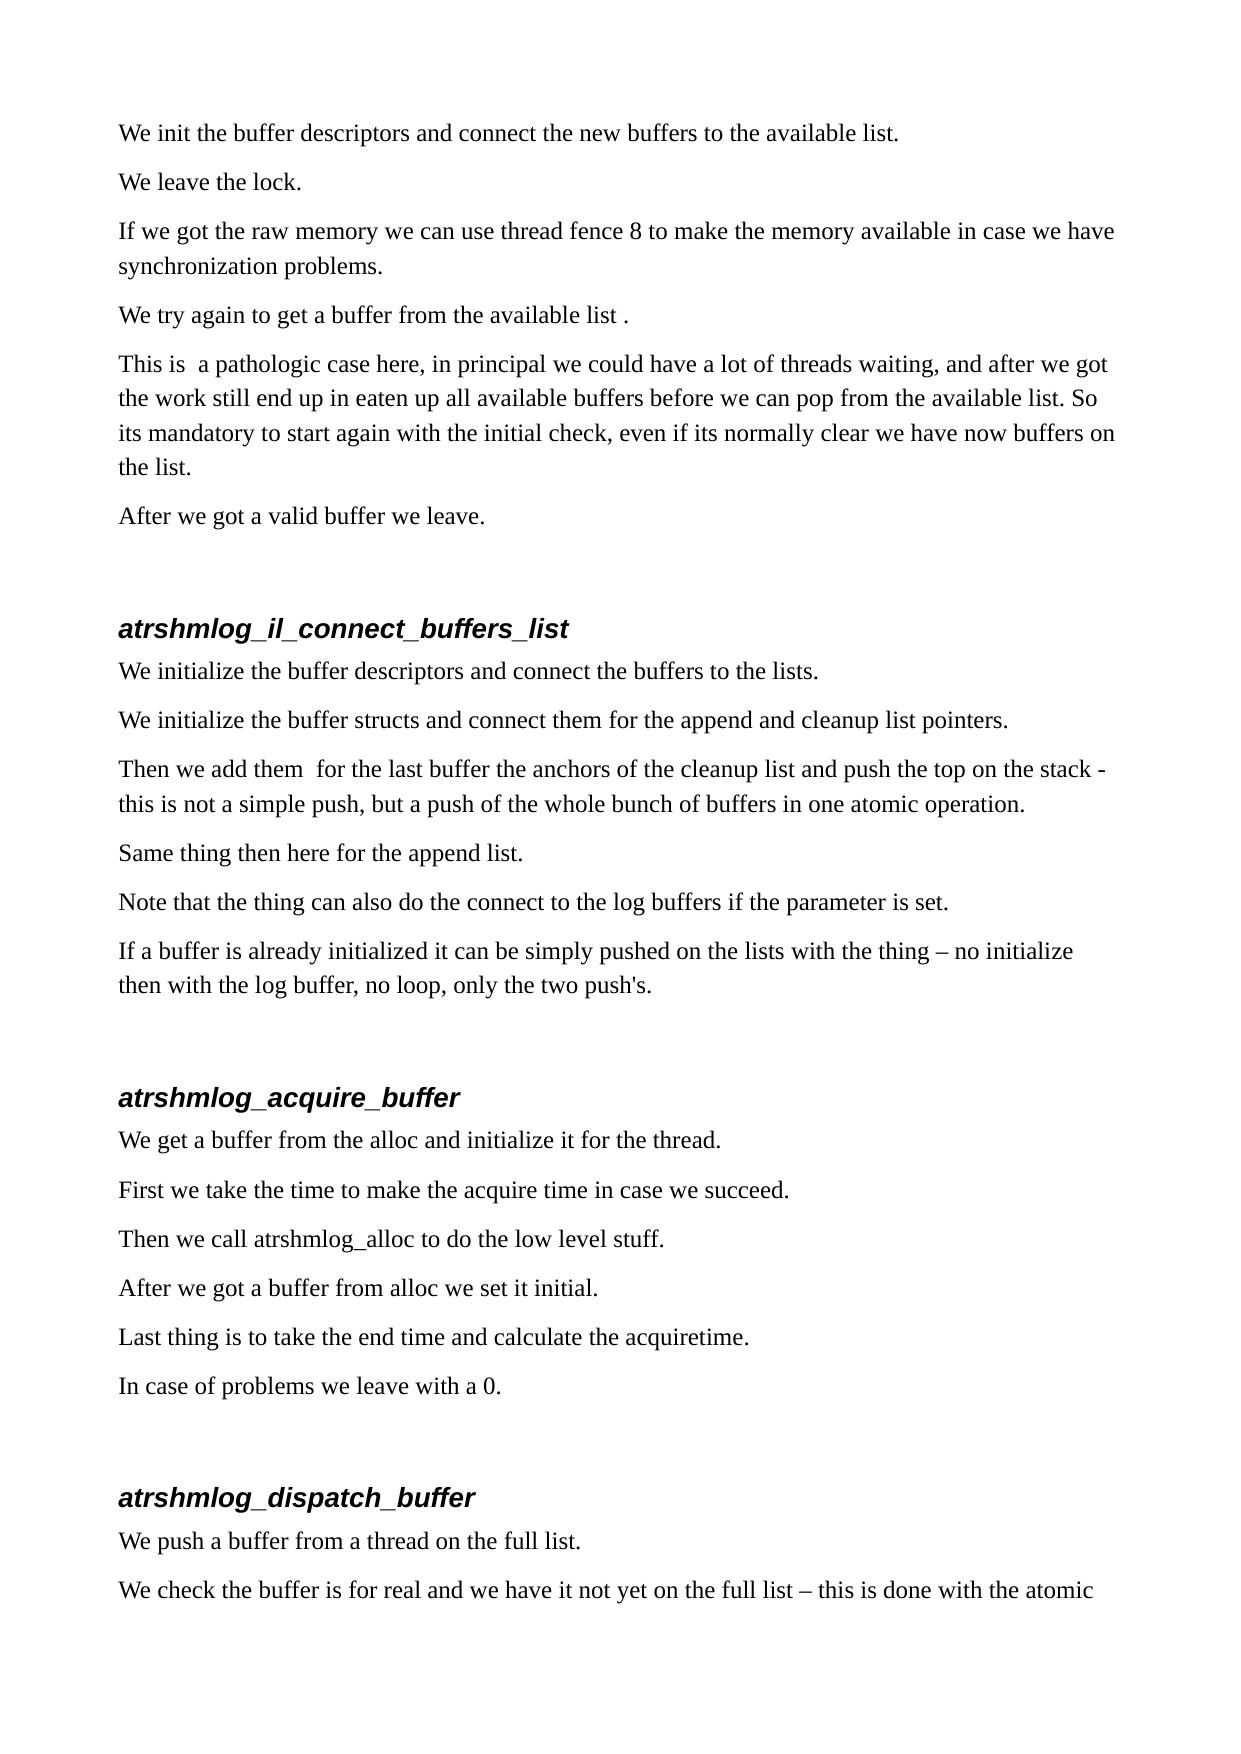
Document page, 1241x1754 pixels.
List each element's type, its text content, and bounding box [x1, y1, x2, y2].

text Last thing is to take the end time and calculate the acquiretime. [118, 1322, 1122, 1351]
text We init the buffer descriptors and connect the new buffers to the available list. [118, 118, 1122, 147]
text We get a buffer from the alloc and initialize it for the thread. [118, 1126, 1122, 1154]
text We leave the lock. [118, 167, 1122, 196]
subtitle atrshmlog_acquire_buffer [118, 1081, 1122, 1113]
text In case of problems we leave with a 0. [118, 1371, 1122, 1400]
text We try again to get a buffer from the available list . [118, 300, 1122, 328]
text After we got a valid buffer we leave. [118, 501, 1122, 530]
text Same thing then here for the append list. [118, 838, 1122, 867]
text First we take the time to make the acquire time in case we succeed. [118, 1175, 1122, 1203]
text We push a buffer from a thread on the full list. [118, 1526, 1122, 1555]
text We initialize the buffer structs and connect them for the append and cleanup list pointers. [118, 705, 1122, 734]
text Then we call atrshmlog_alloc to do the low level stuff. [118, 1224, 1122, 1252]
text Note that the thing can also do the connect to the log buffers if the parameter is set. [118, 887, 1122, 916]
subtitle atrshmlog_dispatch_buffer [118, 1482, 1122, 1513]
text If we got the raw memory we can use thread fence 8 to make the memory available in case we have synchronization problems. [118, 216, 1122, 279]
subtitle atrshmlog_il_connect_buffers_list [118, 612, 1122, 644]
text Then we add them for the last buffer the anchors of the cleanup list and push the top on the stack - this is not a simple push, but a push of the whole bunch of buffers in one atomic operation. [118, 754, 1122, 818]
text After we got a buffer from alloc we set it initial. [118, 1273, 1122, 1302]
text We check the buffer is for real and we have it not yet on the full list – this is done with the atomic [118, 1575, 1122, 1604]
text We initialize the buffer descriptors and connect the buffers to the lists. [118, 656, 1122, 685]
text This is a pathologic case here, in principal we could have a lot of threads waiting, and after we got the work still end up in eaten up all available buffers before we can pop from the available list. So its mandatory to start again with the initial check, even if its normally clear we have now buffers on the list. [118, 349, 1122, 481]
text If a buffer is already initialized it can be simply pushed on the lists with the thing – no initialize then with the log buffer, no loop, only the two push's. [118, 936, 1122, 999]
